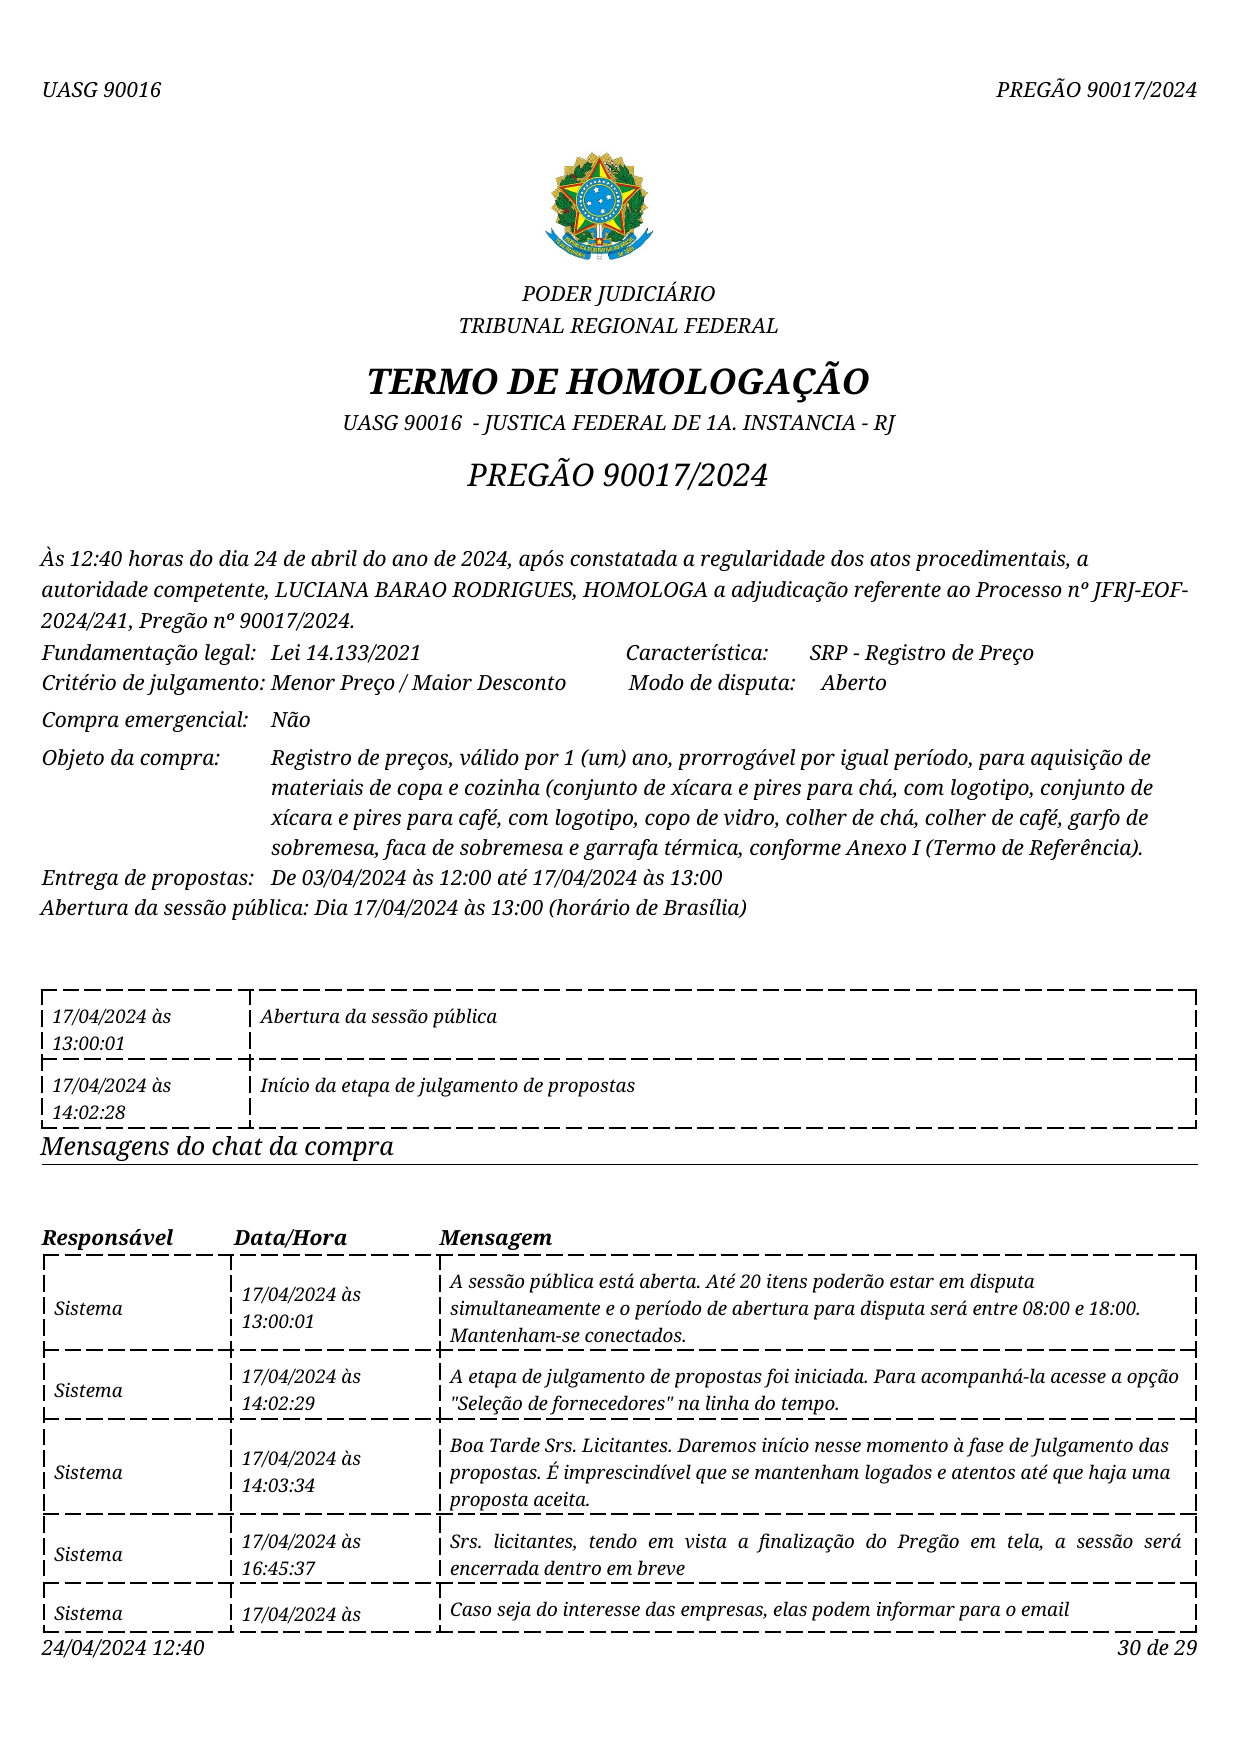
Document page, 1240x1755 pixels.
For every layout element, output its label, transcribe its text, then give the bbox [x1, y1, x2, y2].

table_cell Início da etapa de julgamento de propostas [250, 1058, 1196, 1127]
text Mensagens do chat da compra [40, 1129, 1200, 1163]
table_header 17/04/2024 às 13:00:01 [42, 989, 250, 1057]
table_cell 17/04/2024 às 14:03:34 [231, 1418, 439, 1513]
table_cell 17/04/2024 às 14:02:29 [231, 1349, 439, 1418]
table_header Fundamentação legal: [42, 638, 271, 668]
text TRIBUNAL REGIONAL FEDERAL [42, 311, 1198, 340]
table_cell Boa Tarde Srs. Licitantes. Daremos início nesse momento à fase de Julgamento das propostas. É imprescindível que se mantenham logados e atentos até que haja uma proposta aceita. [440, 1418, 1196, 1513]
table_header A sessão pública está aberta. Até 20 itens poderão estar em disputa simultaneamente e o período de abertura para disputa será entre 08:00 e 18:00. Mantenham-se conectados. [440, 1254, 1196, 1349]
table_header Sistema [44, 1254, 231, 1349]
text PODER JUDICIÁRIO [42, 279, 1198, 308]
table_cell Sistema [44, 1418, 231, 1513]
table_cell De 03/04/2024 às 12:00 até 17/04/2024 às 13:00 [271, 863, 1182, 893]
table_cell Sistema [44, 1582, 231, 1631]
table_cell 17/04/2024 às 16:45:37 [231, 1513, 439, 1582]
table_cell Caso seja do interesse das empresas, elas podem informar para o email [440, 1582, 1196, 1631]
table_cell Critério de julgamento: [42, 668, 271, 705]
table_cell Menor Preço / Maior Desconto Modo de disputa: Aberto [271, 668, 1182, 705]
table_cell Sistema [44, 1349, 231, 1418]
table_cell 17/04/2024 às 14:02:28 [42, 1058, 250, 1127]
table_cell Registro de preços, válido por 1 (um) ano, prorrogável por igual período, para aquisição de materiais de copa e cozinha (conjunto de xícara e pires para chá, com logotipo, conjunto de xícara e pires para café, com logotipo, copo de vidro, colher de chá, colher de café, garfo de sobremesa, faca de sobremesa e garrafa térmica, conforme Anexo I (Termo de Referência). [271, 743, 1182, 863]
table_cell Sistema [44, 1513, 231, 1582]
table_cell Não [271, 705, 1182, 743]
text UASG 90016 - JUSTICA FEDERAL DE 1A. INSTANCIA - RJ [42, 408, 1198, 436]
table_cell Compra emergencial: [42, 705, 271, 743]
table_cell A etapa de julgamento de propostas foi iniciada. Para acompanhá-la acesse a opção "Seleção de fornecedores" na linha do tempo. [440, 1349, 1196, 1418]
text Responsável Data/Hora Mensagem [42, 1223, 1200, 1251]
table_cell Objeto da compra: [42, 743, 271, 863]
table_cell Srs. licitantes, tendo em vista a finalização do Pregão em tela, a sessão será encerrada dentro em breve [440, 1513, 1196, 1582]
subtitle PREGÃO 90017/2024 [42, 453, 1198, 496]
table_header Lei 14.133/2021 Característica: SRP - Registro de Preço [271, 638, 1182, 668]
text Às 12:40 horas do dia 24 de abril do ano de 2024, após constatada a regularidade dos atos procedimentais, a autoridade competente, LUCIANA BARAO RODRIGUES, HOMOLOGA a adjudicação referente ao Processo nº JFRJ-EOF-2024/241, Pregão nº 90017/2024. [40, 544, 1200, 635]
table_header 17/04/2024 às 13:00:01 [231, 1254, 439, 1349]
table_cell Entrega de propostas: [42, 863, 271, 893]
table_cell 17/04/2024 às [231, 1582, 439, 1631]
text Abertura da sessão pública: Dia 17/04/2024 às 13:00 (horário de Brasília) [40, 893, 1200, 922]
table_header Abertura da sessão pública [250, 989, 1196, 1057]
subtitle TERMO DE HOMOLOGAÇÃO [42, 357, 1198, 405]
